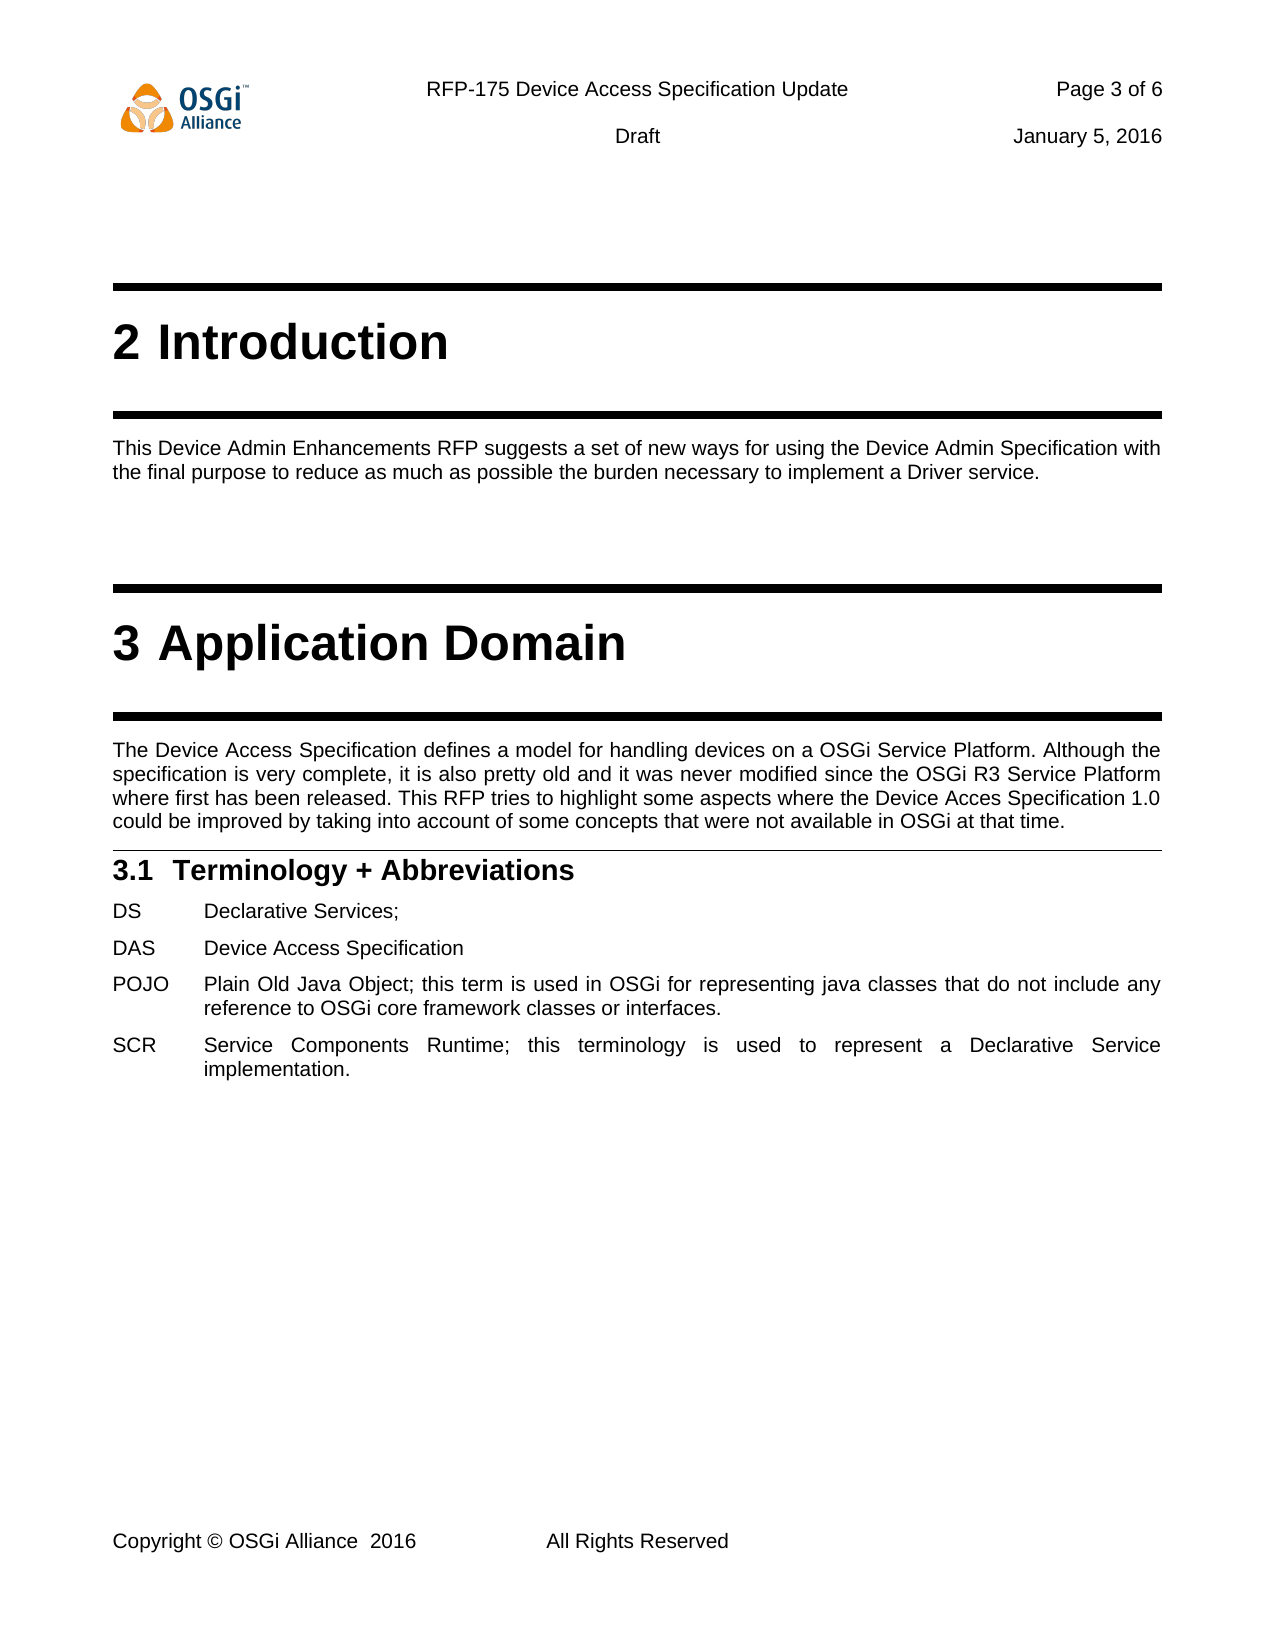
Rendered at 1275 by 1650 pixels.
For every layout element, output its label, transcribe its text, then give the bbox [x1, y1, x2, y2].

text DAS Device Access Specification [112, 936, 1162, 959]
subtitle Introduction [112, 284, 1162, 419]
subtitle Terminology + Abbreviations [112, 851, 1162, 887]
text DS Declarative Services; [112, 899, 1162, 923]
text SCR Service Components Runtime; this terminology is used to represent a Declarative Service implementation. [112, 1032, 1162, 1080]
text POJO Plain Old Java Object; this term is used in OSGi for representing java classes that do not include any reference to OSGi core framework classes or interfaces. [112, 972, 1162, 1020]
text The Device Access Specification defines a model for handling devices on a OSGi Service Platform. Although the specification is very complete, it is also pretty old and it was never modified since the OSGi R3 Service Platform where first has been released. This RFP tries to highlight some aspects where the Device Acces Specification 1.0 could be improved by taking into account of some concepts that were not available in OSGi at that time. [112, 737, 1162, 833]
picture [113, 76, 257, 140]
text This Device Admin Enhancements RFP suggests a set of new ways for using the Device Admin Specification with the final purpose to reduce as much as possible the burden necessary to implement a Driver service. [112, 436, 1162, 484]
subtitle Application Domain [112, 585, 1162, 721]
